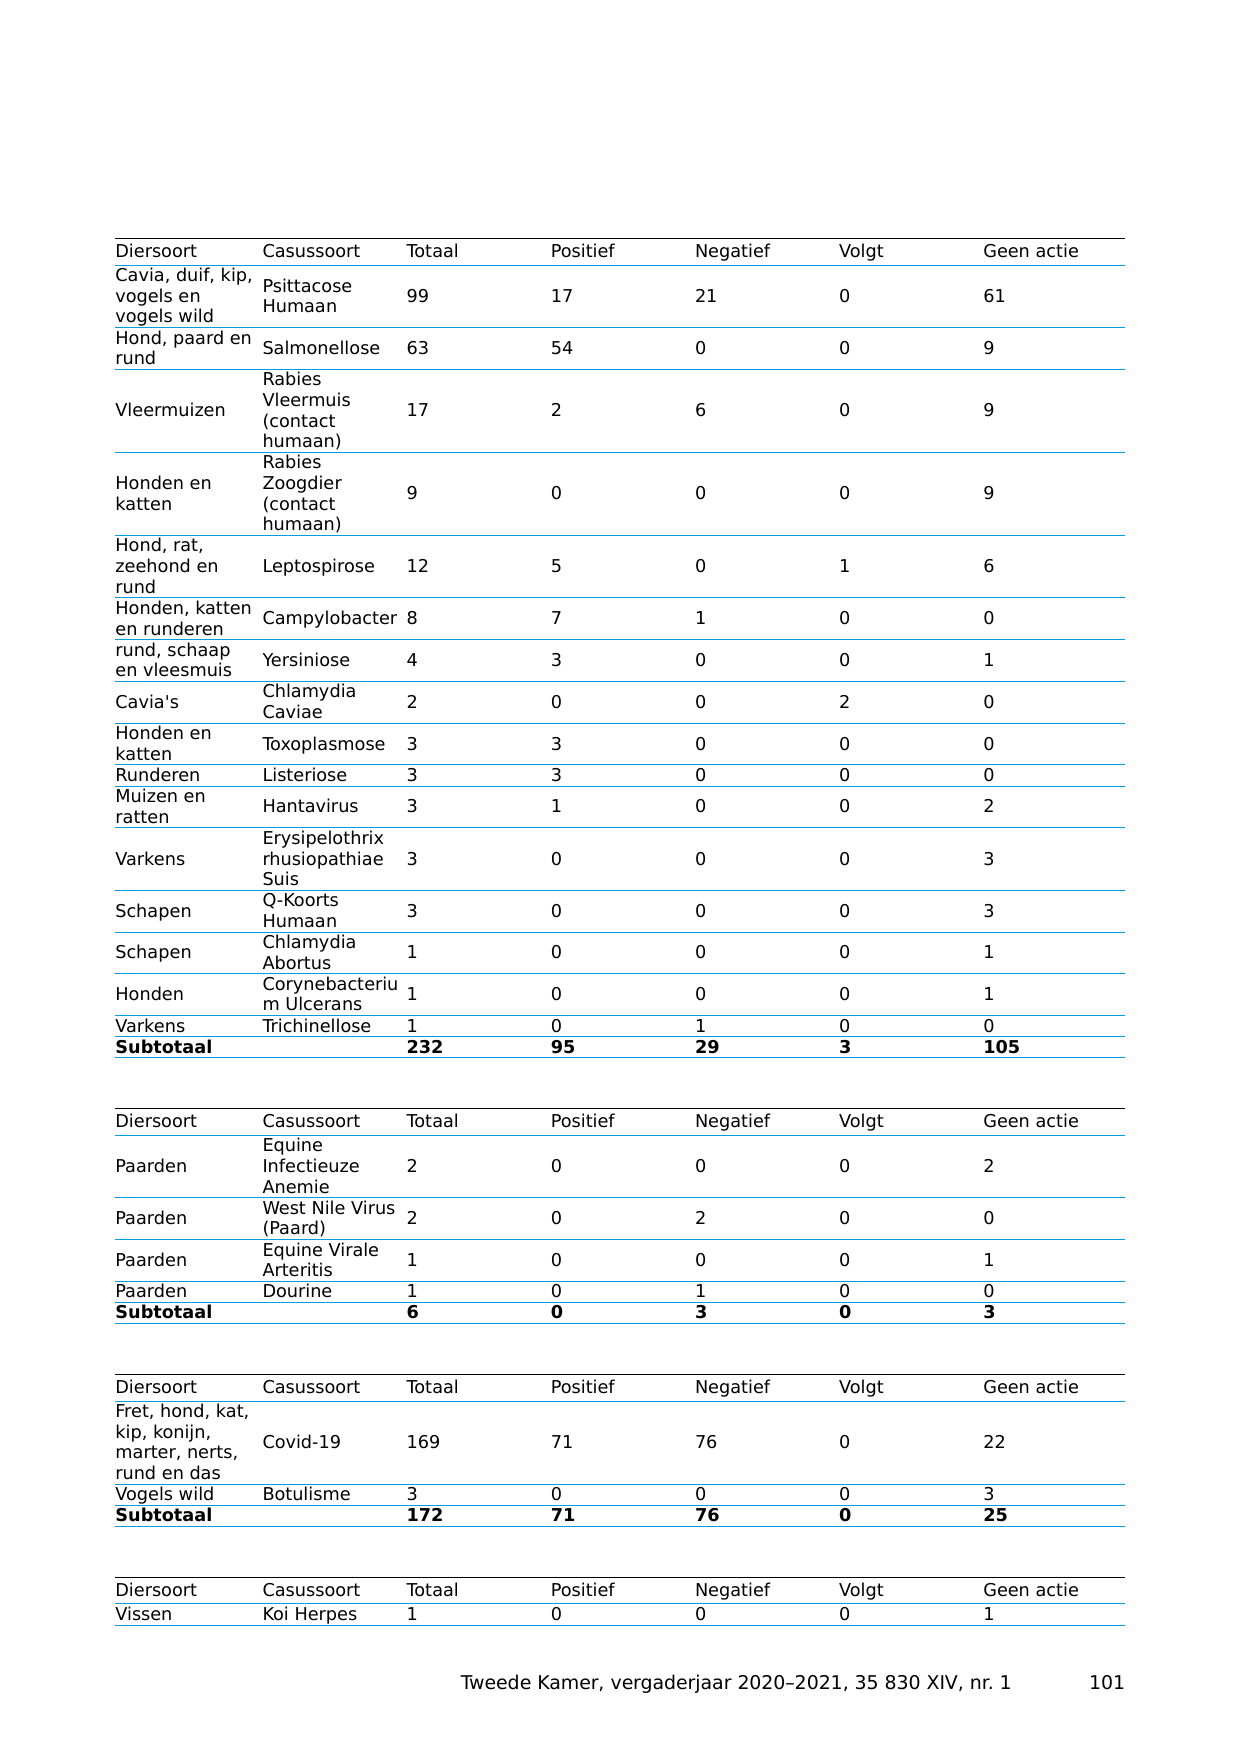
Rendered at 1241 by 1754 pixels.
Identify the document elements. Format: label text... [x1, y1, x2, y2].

table_cell 9 [980, 328, 1125, 369]
table_cell 0 [692, 640, 836, 681]
table_cell 0 [980, 1282, 1125, 1302]
table_cell 3 [404, 1485, 548, 1505]
table_cell Honden [115, 974, 259, 1015]
table_cell 1 [980, 933, 1125, 973]
table_cell 0 [548, 1604, 692, 1624]
table_cell 3 [836, 1037, 980, 1057]
table_cell Leptospirose [259, 536, 403, 597]
table_cell Volgt [836, 1375, 980, 1401]
table_cell 71 [548, 1506, 692, 1526]
table_cell 0 [980, 765, 1125, 786]
table_cell Hond, paard en rund [115, 328, 259, 369]
table_cell 0 [836, 765, 980, 786]
table_cell 3 [404, 828, 548, 890]
table_cell 0 [836, 787, 980, 827]
table_cell Positief [548, 1109, 692, 1135]
table_cell 0 [836, 933, 980, 973]
table_cell Q-Koorts Humaan [259, 891, 403, 931]
table_cell Negatief [692, 1375, 836, 1401]
table_cell Positief [548, 1375, 692, 1401]
table_cell Campylobacter [259, 598, 403, 639]
table_cell 1 [692, 1016, 836, 1036]
table_cell Trichinellose [259, 1016, 403, 1036]
table_cell 0 [980, 1198, 1125, 1239]
table_cell 232 [404, 1037, 548, 1057]
table_cell 0 [836, 1136, 980, 1197]
table_cell 0 [980, 682, 1125, 723]
table_cell Geen actie [980, 239, 1125, 265]
table_cell 0 [548, 453, 692, 535]
table_cell Honden en katten [115, 453, 259, 535]
table_cell Diersoort [115, 1578, 259, 1603]
table_cell Schapen [115, 891, 259, 931]
table_cell Psittacose Humaan [259, 266, 403, 327]
table_cell 1 [404, 1016, 548, 1036]
table_cell Hond, rat, zeehond en rund [115, 536, 259, 597]
table_cell 0 [836, 724, 980, 764]
table_cell Yersiniose [259, 640, 403, 681]
table_cell Diersoort [115, 239, 259, 265]
table_cell Casussoort [259, 1375, 403, 1401]
table_cell 0 [548, 891, 692, 931]
table_cell 3 [404, 891, 548, 931]
table_cell Negatief [692, 1578, 836, 1603]
table_cell 0 [548, 1198, 692, 1239]
table_cell 0 [836, 828, 980, 890]
table_cell 17 [548, 266, 692, 327]
table_cell Runderen [115, 765, 259, 786]
table_cell 6 [692, 370, 836, 452]
table_cell Dourine [259, 1282, 403, 1302]
table_cell 172 [404, 1506, 548, 1526]
table_cell Cavia's [115, 682, 259, 723]
table_cell 2 [404, 1198, 548, 1239]
table_cell 0 [692, 974, 836, 1015]
table_cell 3 [404, 787, 548, 827]
table_cell 2 [692, 1198, 836, 1239]
table_cell 0 [836, 598, 980, 639]
table_cell Totaal [404, 1109, 548, 1135]
table_cell 2 [980, 1136, 1125, 1197]
table_cell 1 [980, 1604, 1125, 1624]
table_cell Schapen [115, 933, 259, 973]
table_header Paardenziekten [115, 1083, 1125, 1108]
table_cell Chlamydia Caviae [259, 682, 403, 723]
table_cell Totaal [404, 239, 548, 265]
table_cell 76 [692, 1506, 836, 1526]
table_cell 1 [980, 640, 1125, 681]
table_cell Koi Herpes [259, 1604, 403, 1624]
table_cell Diersoort [115, 1375, 259, 1401]
table_cell 0 [980, 598, 1125, 639]
table_cell Subtotaal [115, 1506, 259, 1526]
table_cell 3 [404, 765, 548, 786]
table_cell Salmonellose [259, 328, 403, 369]
table_cell Toxoplasmose [259, 724, 403, 764]
table_cell 0 [836, 1506, 980, 1526]
table_cell 99 [404, 266, 548, 327]
table_cell [259, 1303, 403, 1323]
table_cell 3 [980, 828, 1125, 890]
table_cell Totaal [404, 1375, 548, 1401]
table_cell Volgt [836, 239, 980, 265]
table_cell Totaal [404, 1578, 548, 1603]
table_cell 2 [404, 1136, 548, 1197]
table_cell 0 [836, 1303, 980, 1323]
table_cell 3 [692, 1303, 836, 1323]
table_cell 0 [836, 370, 980, 452]
table_cell 76 [692, 1402, 836, 1483]
table_cell 21 [692, 266, 836, 327]
table_cell Cavia, duif, kip, vogels en vogels wild [115, 266, 259, 327]
table_cell Rabies Vleermuis (contact humaan) [259, 370, 403, 452]
table_cell 105 [980, 1037, 1125, 1057]
table_cell 8 [404, 598, 548, 639]
table_cell Volgt [836, 1578, 980, 1603]
table_cell Positief [548, 1578, 692, 1603]
table_cell 0 [836, 266, 980, 327]
table_cell 0 [548, 933, 692, 973]
table_header Visziekten [115, 1551, 1125, 1576]
table_cell 0 [548, 1136, 692, 1197]
table_cell 0 [548, 1016, 692, 1036]
table_cell 3 [980, 1303, 1125, 1323]
table_cell 6 [980, 536, 1125, 597]
table_cell Varkens [115, 828, 259, 890]
table_cell Vogels wild [115, 1485, 259, 1505]
table_cell 0 [692, 1485, 836, 1505]
table_cell Paarden [115, 1240, 259, 1281]
table_cell 169 [404, 1402, 548, 1483]
table_cell 1 [836, 536, 980, 597]
table_cell 5 [548, 536, 692, 597]
table_cell 0 [692, 787, 836, 827]
table_cell 0 [548, 1240, 692, 1281]
table_cell 0 [692, 1136, 836, 1197]
table_cell 3 [980, 891, 1125, 931]
table_cell 0 [836, 1604, 980, 1624]
table_cell 0 [548, 1485, 692, 1505]
table_cell 0 [692, 1240, 836, 1281]
table_cell Listeriose [259, 765, 403, 786]
table_cell Geen actie [980, 1578, 1125, 1603]
table_cell 1 [692, 1282, 836, 1302]
table_cell Covid-19 [259, 1402, 403, 1483]
table_cell 9 [980, 370, 1125, 452]
table_cell 1 [404, 933, 548, 973]
table_cell 3 [548, 640, 692, 681]
table_cell Diersoort [115, 1109, 259, 1135]
table_cell West Nile Virus (Paard) [259, 1198, 403, 1239]
table_cell 0 [692, 682, 836, 723]
table_cell 1 [980, 974, 1125, 1015]
table_cell 9 [980, 453, 1125, 535]
table_cell Honden en katten [115, 724, 259, 764]
table_cell rund, schaap en vleesmuis [115, 640, 259, 681]
table_cell Casussoort [259, 1578, 403, 1603]
table_cell 0 [980, 724, 1125, 764]
table_header Zoönose/ bronopsporing [115, 213, 1125, 238]
table_cell Casussoort [259, 1109, 403, 1135]
table_cell 0 [836, 1282, 980, 1302]
table_cell Vissen [115, 1604, 259, 1624]
table_cell [259, 1506, 403, 1526]
table_cell 4 [404, 640, 548, 681]
table_cell 0 [836, 891, 980, 931]
table_cell Equine Infectieuze Anemie [259, 1136, 403, 1197]
table_cell 2 [404, 682, 548, 723]
table_cell 0 [836, 640, 980, 681]
table_cell 1 [980, 1240, 1125, 1281]
table_cell 0 [548, 974, 692, 1015]
table_cell 9 [404, 453, 548, 535]
table_cell 3 [548, 724, 692, 764]
table_cell 0 [548, 828, 692, 890]
table_cell 0 [692, 328, 836, 369]
table_cell Erysipelothrix rhusiopathiae Suis [259, 828, 403, 890]
table_cell Equine Virale Arteritis [259, 1240, 403, 1281]
table_cell Paarden [115, 1282, 259, 1302]
table_cell 0 [692, 724, 836, 764]
table_cell Paarden [115, 1198, 259, 1239]
table_cell 1 [548, 787, 692, 827]
table_cell 0 [548, 1303, 692, 1323]
table_cell 2 [548, 370, 692, 452]
table_cell 22 [980, 1402, 1125, 1483]
table_cell Fret, hond, kat, kip, konijn, marter, nerts, rund en das [115, 1402, 259, 1483]
table_cell 17 [404, 370, 548, 452]
table_cell Vleermuizen [115, 370, 259, 452]
table_cell 29 [692, 1037, 836, 1057]
table_cell Casussoort [259, 239, 403, 265]
table_cell 1 [404, 1240, 548, 1281]
table_cell 12 [404, 536, 548, 597]
table_cell 1 [404, 974, 548, 1015]
table_cell 0 [548, 1282, 692, 1302]
table_cell 1 [404, 1604, 548, 1624]
table_cell Volgt [836, 1109, 980, 1135]
table_cell 54 [548, 328, 692, 369]
table_cell 0 [836, 974, 980, 1015]
table_cell Positief [548, 239, 692, 265]
table_cell 63 [404, 328, 548, 369]
table_cell Varkens [115, 1016, 259, 1036]
table_cell 25 [980, 1506, 1125, 1526]
table_cell Muizen en ratten [115, 787, 259, 827]
table_cell 1 [692, 598, 836, 639]
table_cell 0 [548, 682, 692, 723]
table_cell 0 [692, 536, 836, 597]
table_cell 0 [980, 1016, 1125, 1036]
table_cell 0 [692, 933, 836, 973]
table_cell 0 [692, 765, 836, 786]
table_cell 6 [404, 1303, 548, 1323]
table_cell 3 [980, 1485, 1125, 1505]
table_cell 3 [548, 765, 692, 786]
table_cell Chlamydia Abortus [259, 933, 403, 973]
table_cell 1 [404, 1282, 548, 1302]
table_cell 0 [836, 1198, 980, 1239]
table_cell Geen actie [980, 1109, 1125, 1135]
table_cell Negatief [692, 1109, 836, 1135]
table_cell Subtotaal [115, 1303, 259, 1323]
table_cell Rabies Zoogdier (contact humaan) [259, 453, 403, 535]
table_cell Geen actie [980, 1375, 1125, 1401]
table_cell 0 [692, 828, 836, 890]
table_header Overige gemelde dierziekten [115, 1349, 1125, 1373]
table_cell 3 [404, 724, 548, 764]
table_cell Paarden [115, 1136, 259, 1197]
table_cell Subtotaal [115, 1037, 259, 1057]
table_cell 7 [548, 598, 692, 639]
table_cell 2 [836, 682, 980, 723]
table_cell 0 [836, 1016, 980, 1036]
table_cell Hantavirus [259, 787, 403, 827]
table_cell 61 [980, 266, 1125, 327]
table_cell 95 [548, 1037, 692, 1057]
table_cell 0 [692, 453, 836, 535]
table_cell 0 [836, 1402, 980, 1483]
table_cell Corynebacterium Ulcerans [259, 974, 403, 1015]
table_cell 0 [692, 1604, 836, 1624]
table_cell 0 [692, 891, 836, 931]
table_cell [259, 1037, 403, 1057]
table_cell 2 [980, 787, 1125, 827]
table_cell 0 [836, 1240, 980, 1281]
table_cell 0 [836, 328, 980, 369]
table_cell Honden, katten en runderen [115, 598, 259, 639]
table_cell Negatief [692, 239, 836, 265]
table_cell Botulisme [259, 1485, 403, 1505]
table_cell 0 [836, 453, 980, 535]
table_cell 71 [548, 1402, 692, 1483]
table_cell 0 [836, 1485, 980, 1505]
